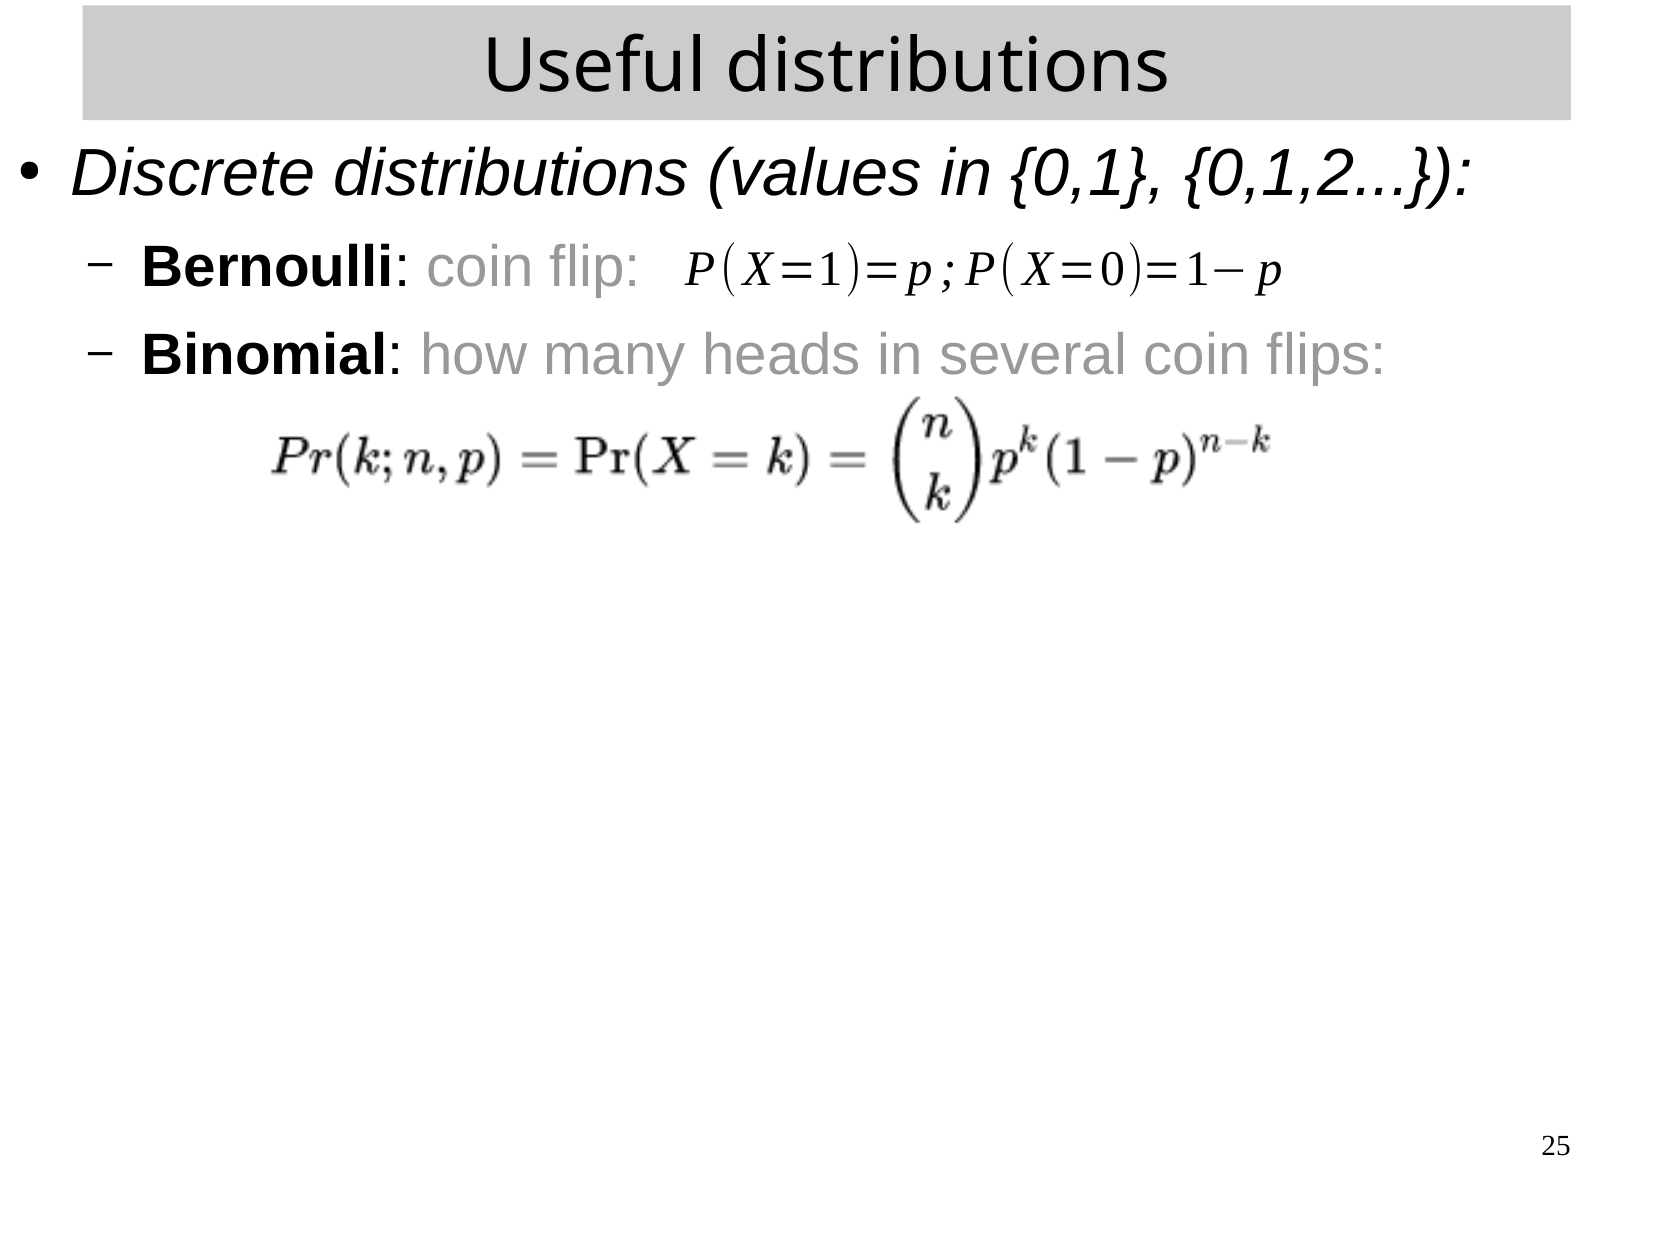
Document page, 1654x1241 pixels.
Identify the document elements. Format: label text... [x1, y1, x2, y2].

title Useful distributions [82, 5, 1571, 121]
list Discrete distributions (values in {0,1}, {0,1,2...}): Bernoulli: coin flip: Binomial: how many heads in several coin flips: [0, 135, 1654, 1156]
chart [675, 240, 1289, 300]
picture [270, 390, 1276, 531]
